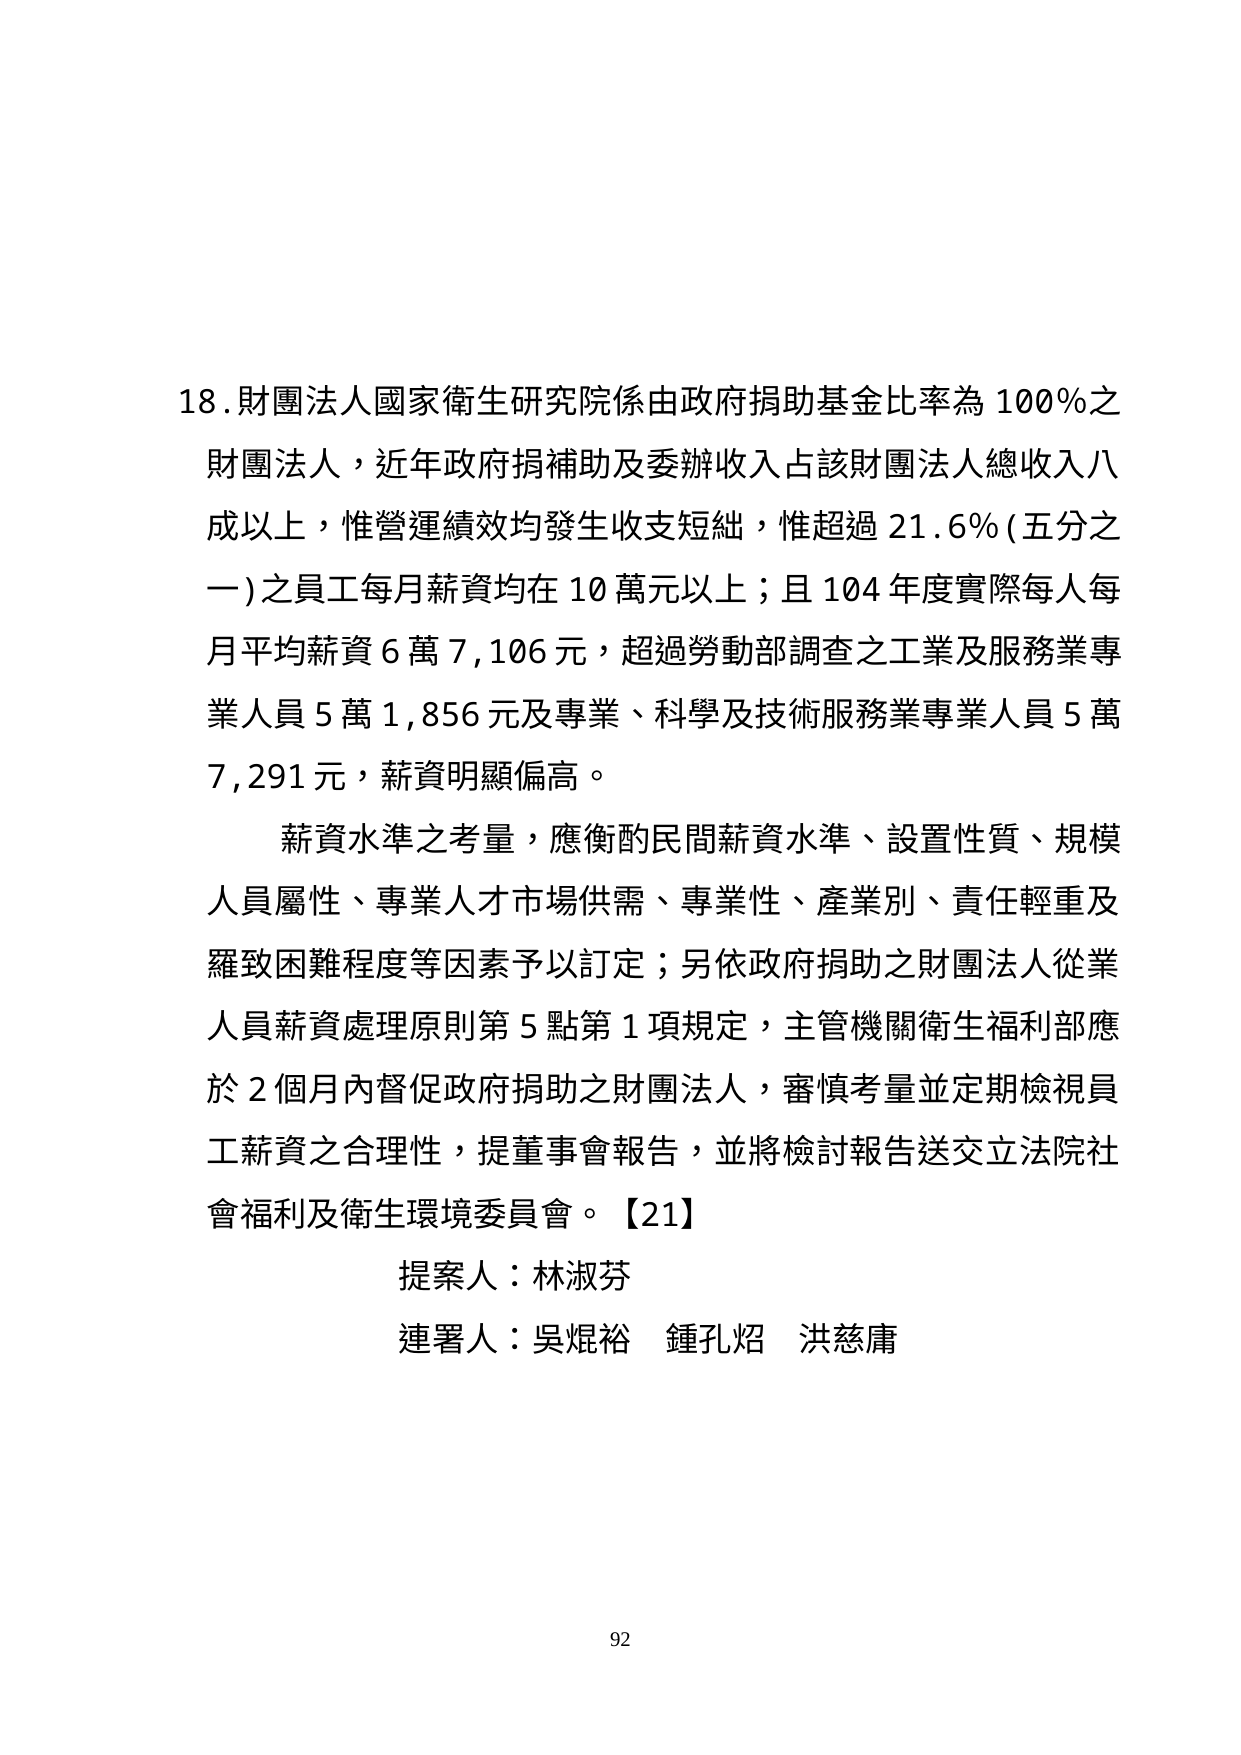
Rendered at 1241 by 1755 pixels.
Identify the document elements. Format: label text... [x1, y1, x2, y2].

text 提案人：林淑芬 [118, 1233, 1122, 1295]
text 連署人：吳焜裕 鍾孔炤 洪慈庸 [118, 1295, 1122, 1358]
text 18.財團法人國家衛生研究院係由政府捐助基金比率為100％之財團法人，近年政府捐補助及委辦收入占該財團法人總收入八成以上，惟營運績效均發生收支短絀，惟超過21.6％(五分之一)之員工每月薪資均在10萬元以上；且104年度實際每人每月平均薪資6萬7,106元，超過勞動部調查之工業及服務業專業人員5萬1,856元及專業、科學及技術服務業專業人員5萬7,291元，薪資明顯偏高。 [177, 358, 1122, 795]
text 薪資水準之考量，應衡酌民間薪資水準、設置性質、規模、人員屬性、專業人才市場供需、專業性、產業別、責任輕重及羅致困難程度等因素予以訂定；另依政府捐助之財團法人從業人員薪資處理原則第5點第1項規定，主管機關衛生福利部應於2個月內督促政府捐助之財團法人，審慎考量並定期檢視員工薪資之合理性，提董事會報告，並將檢討報告送交立法院社會福利及衛生環境委員會。【21】 [206, 795, 1122, 1233]
